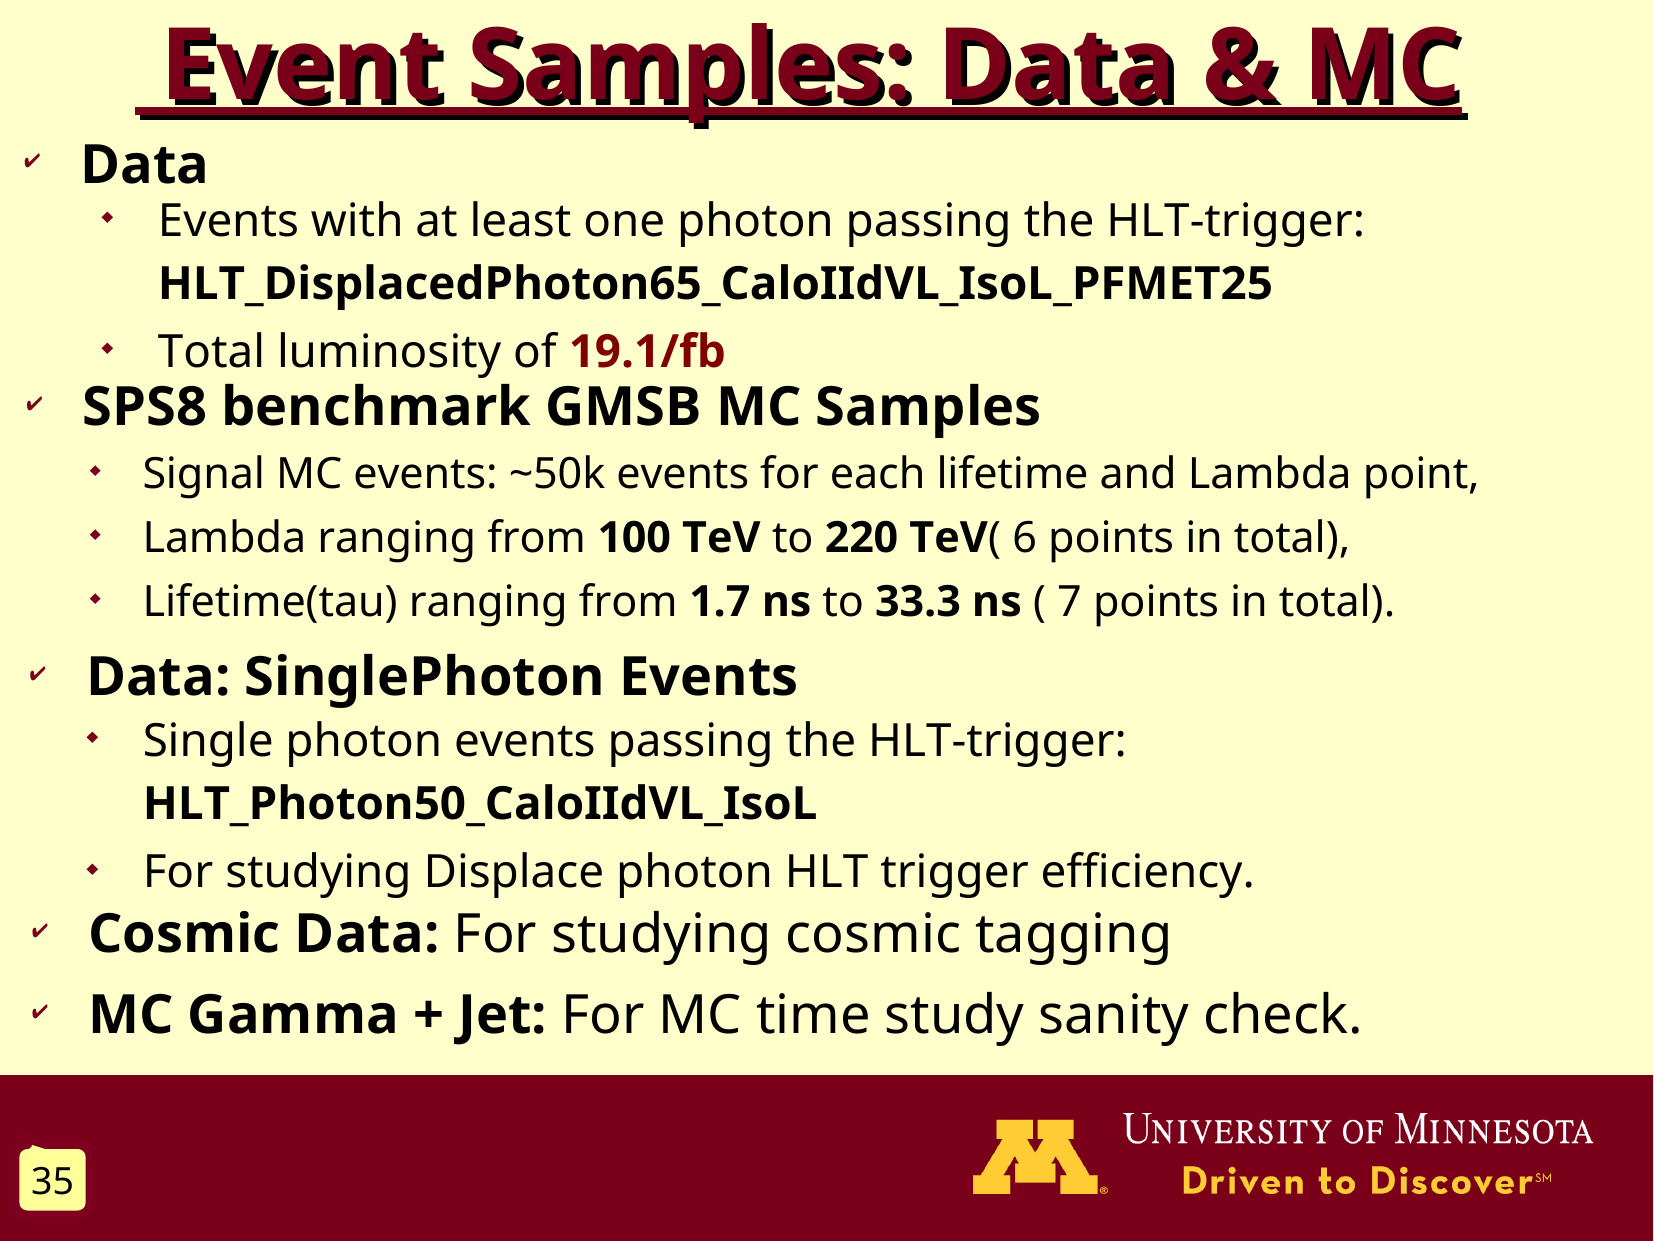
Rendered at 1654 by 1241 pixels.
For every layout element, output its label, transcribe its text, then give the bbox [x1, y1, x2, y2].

list SPS8 benchmark GMSB MC Samples [11, 360, 1636, 466]
text_box 35 [15, 1137, 91, 1216]
list Events with at least one photon passing the HLT-trigger: HLT_DisplacedPhoton65_CaloIIdVL_IsoL_PFMET25 Total luminosity of 19.1/fb [86, 180, 1621, 360]
list Data [9, 121, 1633, 227]
list Cosmic Data: For studying cosmic tagging [17, 886, 1641, 967]
title Event Samples: Data & MC [120, 0, 1526, 121]
list MC Gamma + Jet: For MC time study sanity check. [17, 967, 1641, 1073]
picture [0, 1075, 1654, 1241]
list Single photon events passing the HLT-trigger: HLT_Photon50_CaloIIdVL_IsoL For studying Displace photon HLT trigger efficiency. [71, 700, 1606, 886]
list Signal MC events: ~50k events for each lifetime and Lambda point, Lambda ranging from 100 TeV to 220 TeV( 6 points in total), Lifetime(tau) ranging from 1.7 ns to 33.3 ns ( 7 points in total). [75, 435, 1609, 630]
list Data: SinglePhoton Events [15, 630, 1639, 736]
